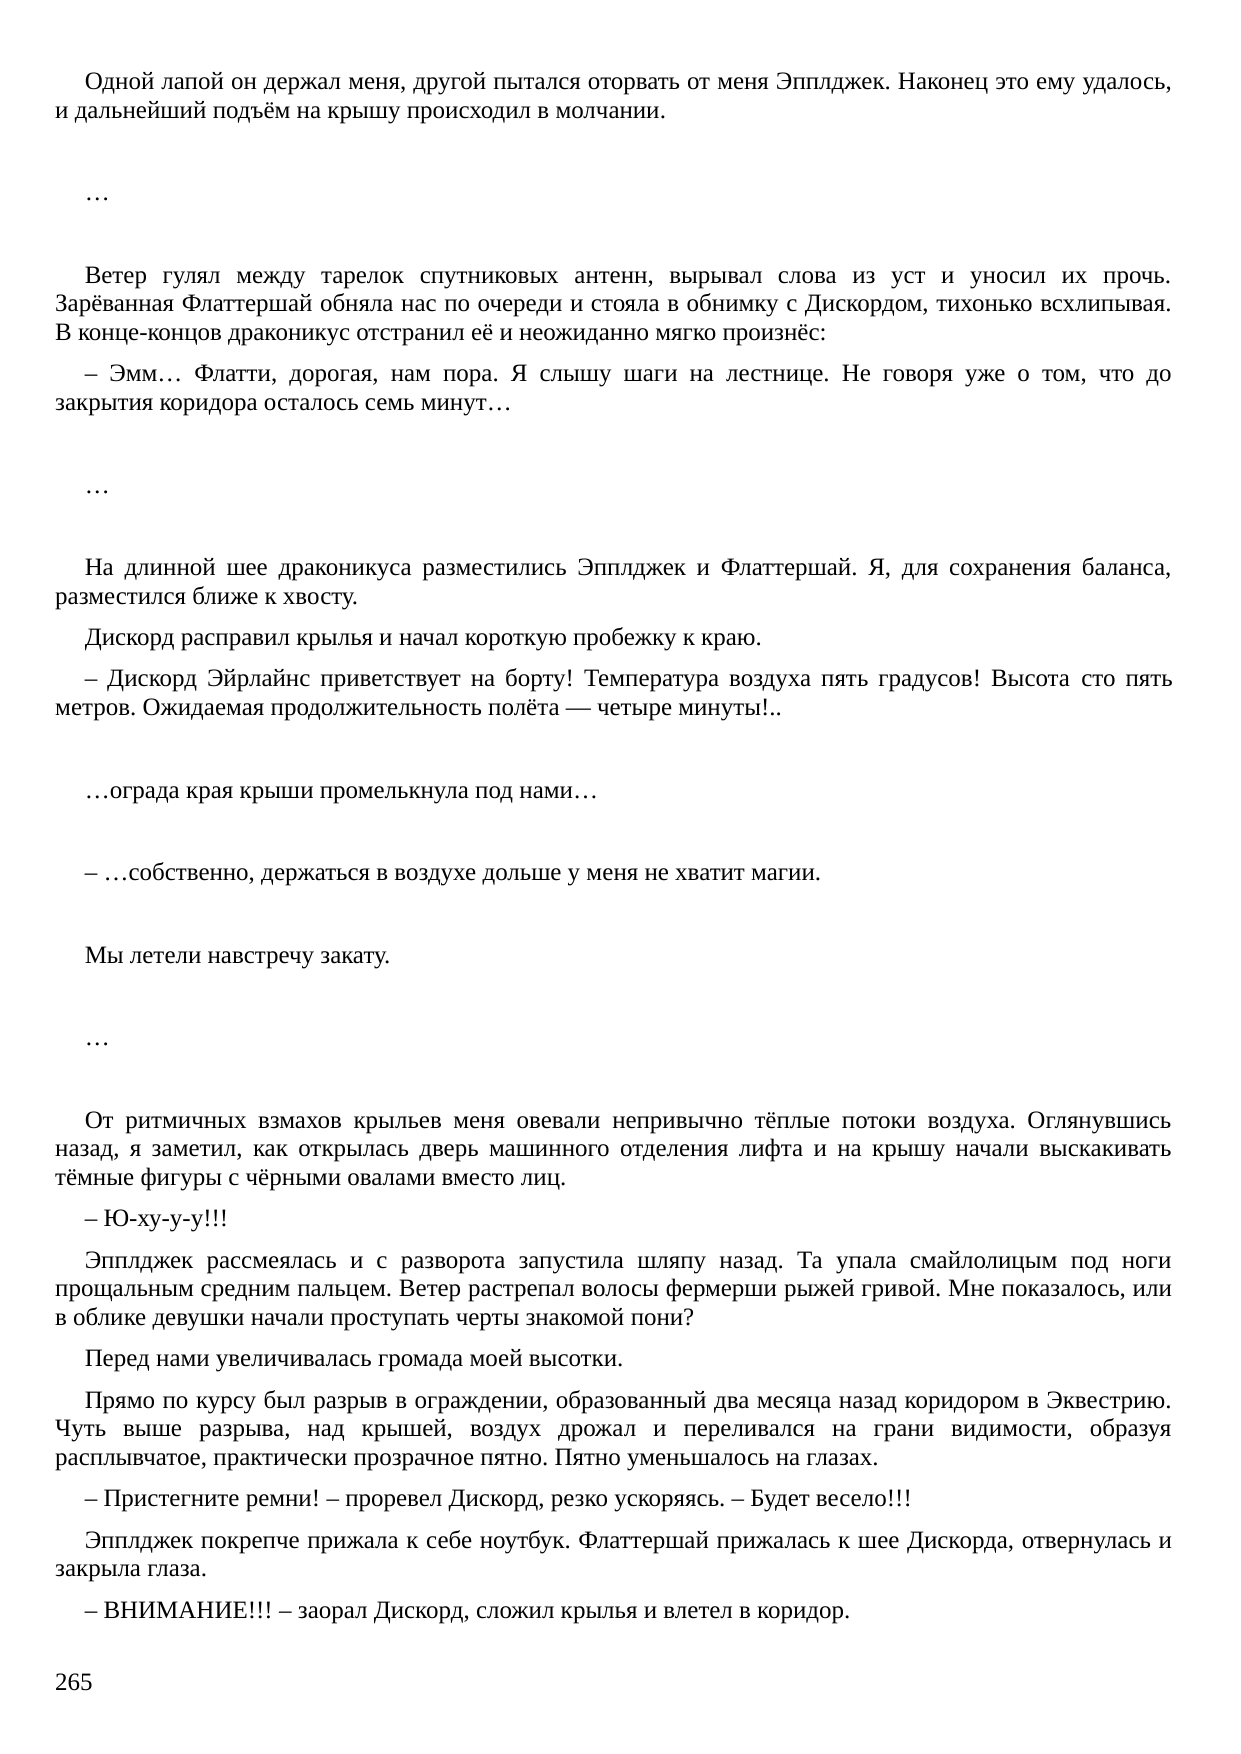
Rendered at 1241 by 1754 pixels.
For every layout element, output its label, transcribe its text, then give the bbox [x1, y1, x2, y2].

text – …собственно, держаться в воздухе дольше у меня не хватит магии. [55, 857, 1173, 886]
text – Пристегните ремни! – проревел Дискорд, резко ускоряясь. – Будет весело!!! [55, 1483, 1173, 1512]
text Эпплджек рассмеялась и с разворота запустила шляпу назад. Та упала смайлолицым под ноги прощальным средним пальцем. Ветер растрепал волосы фермерши рыжей гривой. Мне показалось, или в облике девушки начали проступать черты знакомой пони? [55, 1245, 1173, 1331]
text На длинной шее драконикуса разместились Эпплджек и Флаттершай. Я, для сохранения баланса, разместился ближе к хвосту. [55, 552, 1173, 610]
text … [55, 470, 1173, 498]
text Ветер гулял между тарелок спутниковых антенн, вырывал слова из уст и уносил их прочь. Зарёванная Флаттершай обняла нас по очереди и стояла в обнимку с Дискордом, тихонько всхлипывая. В конце-концов драконикус отстранил её и неожиданно мягко произнёс: [55, 260, 1173, 346]
text – Ю-ху-у-у!!! [55, 1203, 1173, 1232]
text – ВНИМАНИЕ!!! – заорал Дискорд, сложил крылья и влетел в коридор. [55, 1595, 1173, 1623]
text – Эмм… Флатти, дорогая, нам пора. Я слышу шаги на лестнице. Не говоря уже о том, что до закрытия коридора осталось семь минут… [55, 358, 1173, 416]
text – Дискорд Эйрлайнс приветствует на борту! Температура воздуха пять градусов! Высота сто пять метров. Ожидаемая продолжительность полёта — четыре минуты!.. [55, 663, 1173, 721]
text … [55, 1022, 1173, 1051]
text Перед нами увеличивалась громада моей высотки. [55, 1343, 1173, 1372]
text Эпплджек покрепче прижала к себе ноутбук. Флаттершай прижалась к шее Дискорда, отвернулась и закрыла глаза. [55, 1525, 1173, 1582]
text Одной лапой он держал меня, другой пытался оторвать от меня Эпплджек. Наконец это ему удалось, и дальнейший подъём на крышу происходил в молчании. [55, 66, 1173, 123]
text От ритмичных взмахов крыльев меня овевали непривычно тёплые потоки воздуха. Оглянувшись назад, я заметил, как открылась дверь машинного отделения лифта и на крышу начали выскакивать тёмные фигуры с чёрными овалами вместо лиц. [55, 1105, 1173, 1191]
text …ограда края крыши промелькнула под нами… [55, 775, 1173, 803]
text Мы летели навстречу закату. [55, 940, 1173, 968]
text … [55, 177, 1173, 206]
text Дискорд расправил крылья и начал короткую пробежку к краю. [55, 622, 1173, 651]
text Прямо по курсу был разрыв в ограждении, образованный два месяца назад коридором в Эквестрию. Чуть выше разрыва, над крышей, воздух дрожал и переливался на грани видимости, образуя расплывчатое, практически прозрачное пятно. Пятно уменьшалось на глазах. [55, 1385, 1173, 1471]
